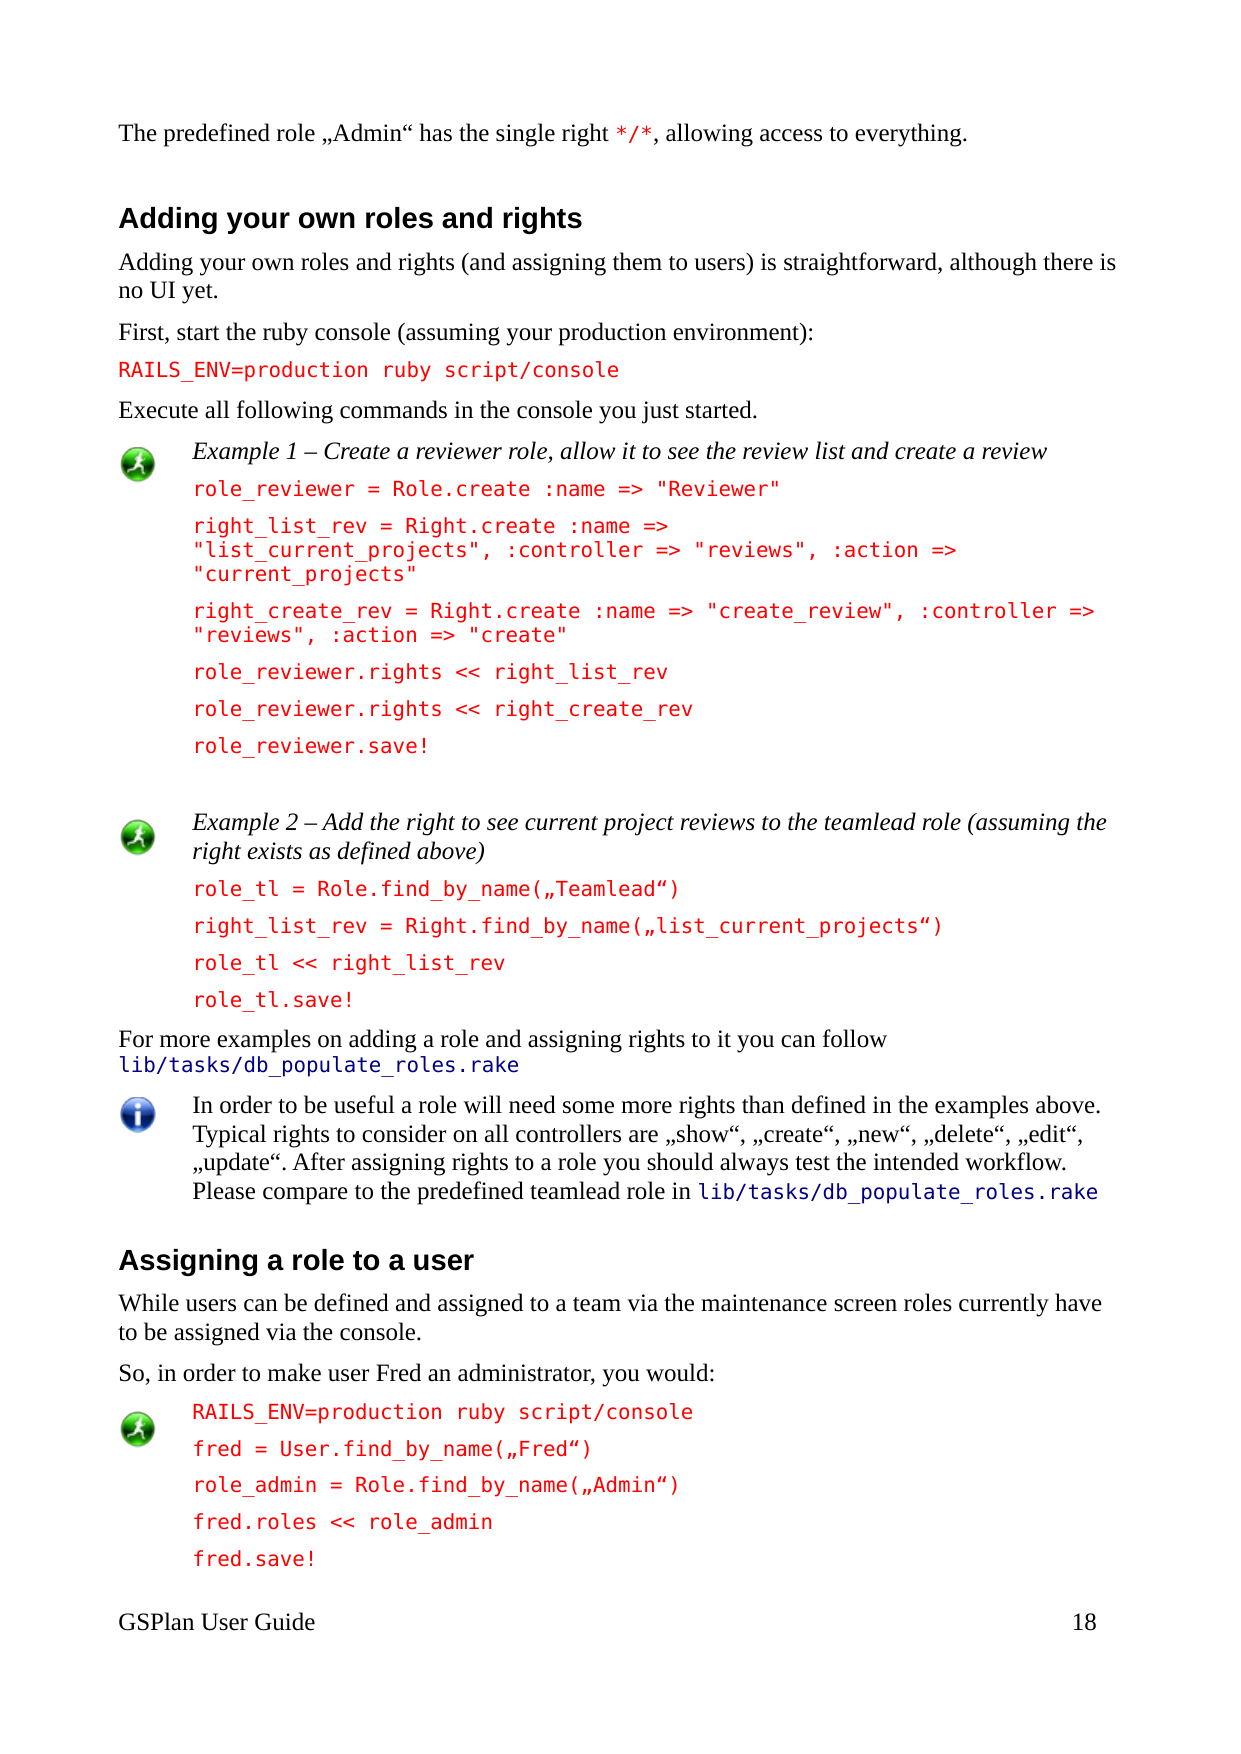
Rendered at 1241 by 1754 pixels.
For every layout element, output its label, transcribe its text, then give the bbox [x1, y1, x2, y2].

text right_list_rev = Right.find_by_name(„list_current_projects“) [192, 914, 1122, 938]
text right_list_rev = Right.create :name => "list_current_projects", :controller => "reviews", :action => "current_projects" [192, 514, 1122, 587]
text role_reviewer.rights << right_create_rev [192, 697, 1122, 721]
text In order to be useful a role will need some more rights than defined in the examples above. Typical rights to consider on all controllers are „show“, „create“, „new“, „delete“, „edit“, „update“. After assigning rights to a role you should always test the intended workflow. Please compare to the predefined teamlead role in lib/tasks/db_populate_roles.rake [192, 1090, 1122, 1205]
text role_tl = Role.find_by_name(„Teamlead“) [192, 877, 1122, 902]
text For more examples on adding a role and assigning rights to it you can follow lib/tasks/db_populate_roles.rake [118, 1024, 1122, 1077]
text fred.save! [192, 1547, 1122, 1571]
picture [120, 819, 156, 856]
text fred.roles << role_admin [192, 1510, 1122, 1534]
text role_admin = Role.find_by_name(„Admin“) [192, 1473, 1122, 1498]
text role_reviewer.save! [192, 734, 1122, 758]
text While users can be defined and assigned to a team via the maintenance screen roles currently have to be assigned via the console. [118, 1288, 1122, 1346]
text The predefined role „Admin“ has the single right */*, allowing access to everything. [118, 118, 1122, 147]
text Example 2 – Add the right to see current project reviews to the teamlead role (assuming the right exists as defined above) [192, 807, 1122, 865]
text role_reviewer.rights << right_list_rev [192, 660, 1122, 684]
text Execute all following commands in the console you just started. [118, 395, 1122, 423]
text right_create_rev = Right.create :name => "create_review", :controller => "reviews", :action => "create" [192, 599, 1122, 648]
text So, in order to make user Fred an administrator, you would: [118, 1358, 1122, 1387]
text role_tl.save! [192, 988, 1122, 1012]
picture [120, 1097, 156, 1133]
subtitle Assigning a role to a user [118, 1242, 1122, 1276]
subtitle Adding your own roles and rights [118, 201, 1122, 234]
picture [120, 1411, 156, 1448]
text RAILS_ENV=production ruby script/console [118, 358, 1122, 382]
text role_reviewer = Role.create :name => "Reviewer" [192, 477, 1122, 501]
text First, start the ruby console (assuming your production environment): [118, 317, 1122, 345]
picture [120, 447, 156, 483]
text RAILS_ENV=production ruby script/console [192, 1400, 1122, 1424]
text Example 1 – Create a reviewer role, allow it to see the review list and create a review [192, 436, 1122, 465]
text fred = User.find_by_name(„Fred“) [192, 1437, 1122, 1461]
text role_tl << right_list_rev [192, 951, 1122, 975]
text Adding your own roles and rights (and assigning them to users) is straightforward, although there is no UI yet. [118, 247, 1122, 304]
